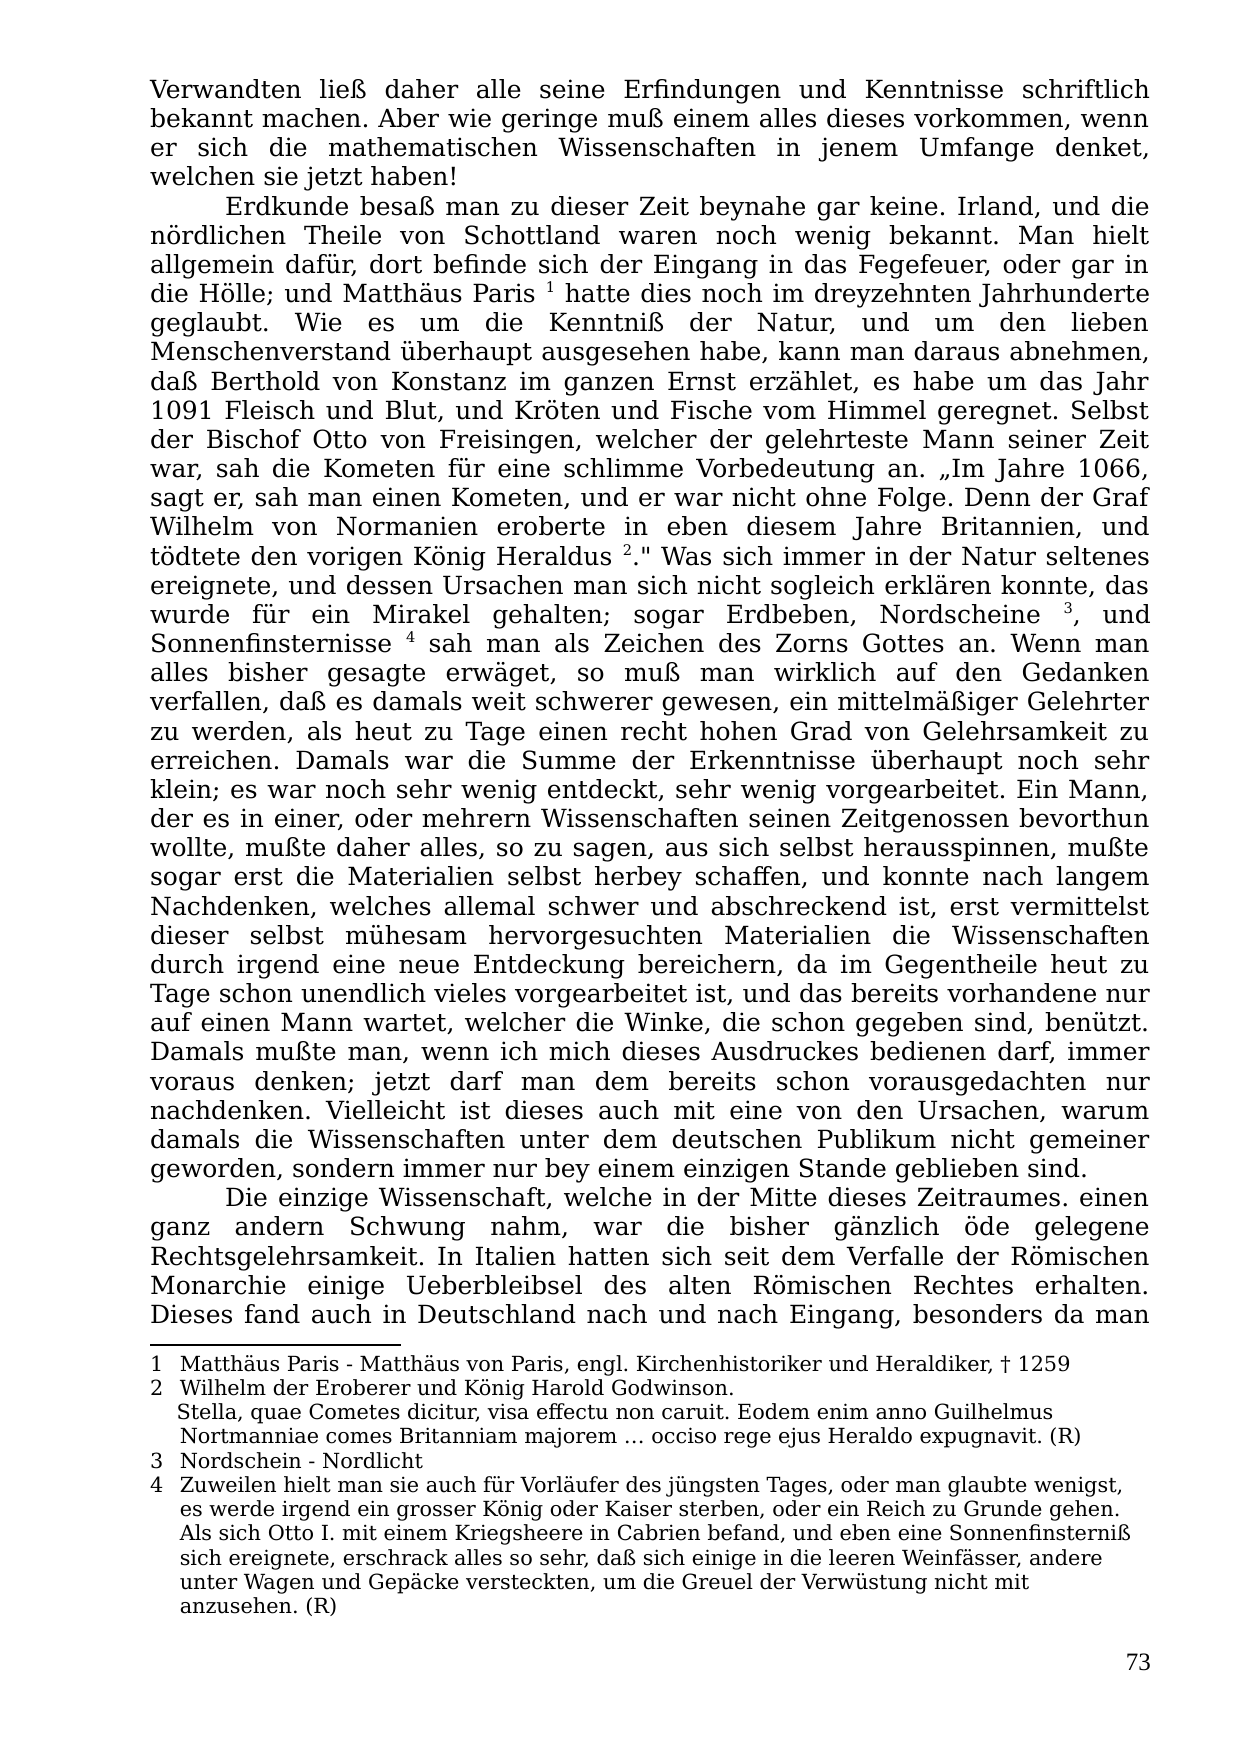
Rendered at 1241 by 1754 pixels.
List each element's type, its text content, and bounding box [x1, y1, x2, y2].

text Stella, quae Cometes dicitur, visa effectu non caruit. Eodem enim anno Guilhelmus Nortmanniae comes Britanniam majorem … occiso rege ejus Heraldo expugnavit. (R) [150, 1400, 1151, 1449]
text Erdkunde besaß man zu dieser Zeit beynahe gar keine. Irland, und die nördlichen Theile von Schottland waren noch wenig bekannt. Man hielt allgemein dafür, dort befinde sich der Eingang in das Fegefeuer, oder gar in die Hölle; und Matthäus Paris hatte dies noch im dreyzehnten Jahrhunderte geglaubt. Wie es um die Kenntniß der Natur, und um den lieben Menschenverstand überhaupt ausgesehen habe, kann man daraus abnehmen, daß Berthold von Konstanz im ganzen Ernst erzählet, es habe um das Jahr 1091 Fleisch und Blut, und Kröten und Fische vom Himmel geregnet. Selbst der Bischof Otto von Freisingen, welcher der gelehrteste Mann seiner Zeit war, sah die Kometen für eine schlimme Vorbedeutung an. „Im Jahre 1066, sagt er, sah man einen Kometen, und er war nicht ohne Folge. Denn der Graf Wilhelm von Normanien eroberte in eben diesem Jahre Britannien, und tödtete den vorigen König Heraldus ." Was sich immer in der Natur seltenes ereignete, und dessen Ursachen man sich nicht sogleich erklären konnte, das wurde für ein Mirakel gehalten; sogar Erdbeben, Nordscheine , und Sonnenfinsternisse sah man als Zeichen des Zorns Gottes an. Wenn man alles bisher gesagte erwäget, so muß man wirklich auf den Gedanken verfallen, daß es damals weit schwerer gewesen, ein mittelmäßiger Gelehrter zu werden, als heut zu Tage einen recht hohen Grad von Gelehrsamkeit zu erreichen. Damals war die Summe der Erkenntnisse überhaupt noch sehr klein; es war noch sehr wenig entdeckt, sehr wenig vorgearbeitet. Ein Mann, der es in einer, oder mehrern Wissenschaften seinen Zeitgenossen bevorthun wollte, mußte daher alles, so zu sagen, aus sich selbst herausspinnen, mußte sogar erst die Materialien selbst herbey schaffen, und konnte nach langem Nachdenken, welches allemal schwer und abschreckend ist, erst vermittelst dieser selbst mühesam hervorgesuchten Materialien die Wissenschaften durch irgend eine neue Entdeckung bereichern, da im Gegentheile heut zu Tage schon unendlich vieles vorgearbeitet ist, und das bereits vorhandene nur auf einen Mann wartet, welcher die Winke, die schon gegeben sind, benützt. Damals mußte man, wenn ich mich dieses Ausdruckes bedienen darf, immer voraus denken; jetzt darf man dem bereits schon vorausgedachten nur nachdenken. Vielleicht ist dieses auch mit eine von den Ursachen, warum damals die Wissenschaften unter dem deutschen Publikum nicht gemeiner geworden, sondern immer nur bey einem einzigen Stande geblieben sind. [150, 192, 1151, 1183]
text Verwandten ließ daher alle seine Erfindungen und Kenntnisse schriftlich bekannt machen. Aber wie geringe muß einem alles dieses vorkommen, wenn er sich die mathematischen Wissenschaften in jenem Umfange denket, welchen sie jetzt haben! [150, 75, 1151, 192]
text Nordschein - Nordlicht [150, 1449, 1151, 1473]
text Die einzige Wissenschaft, welche in der Mitte dieses Zeitraumes. einen ganz andern Schwung nahm, war die bisher gänzlich öde gelegene Rechtsgelehrsamkeit. In Italien hatten sich seit dem Verfalle der Römischen Monarchie einige Ueberbleibsel des alten Römischen Rechtes erhalten. Dieses fand auch in Deutschland nach und nach Eingang, besonders da man [150, 1183, 1151, 1329]
text Matthäus Paris - Matthäus von Paris, engl. Kirchenhistoriker und Heraldiker, † 1259 [150, 1352, 1151, 1376]
text Wilhelm der Eroberer und König Harold Godwinson. [150, 1376, 1151, 1400]
text Zuweilen hielt man sie auch für Vorläufer des jüngsten Tages, oder man glaubte wenigst, es werde irgend ein grosser König oder Kaiser sterben, oder ein Reich zu Grunde gehen. Als sich Otto I. mit einem Kriegsheere in Cabrien befand, und eben eine Sonnenfinsterniß sich ereignete, erschrack alles so sehr, daß sich einige in die leeren Weinfässer, andere unter Wagen und Gepäcke versteckten, um die Greuel der Verwüstung nicht mit anzusehen. (R) [150, 1473, 1151, 1618]
